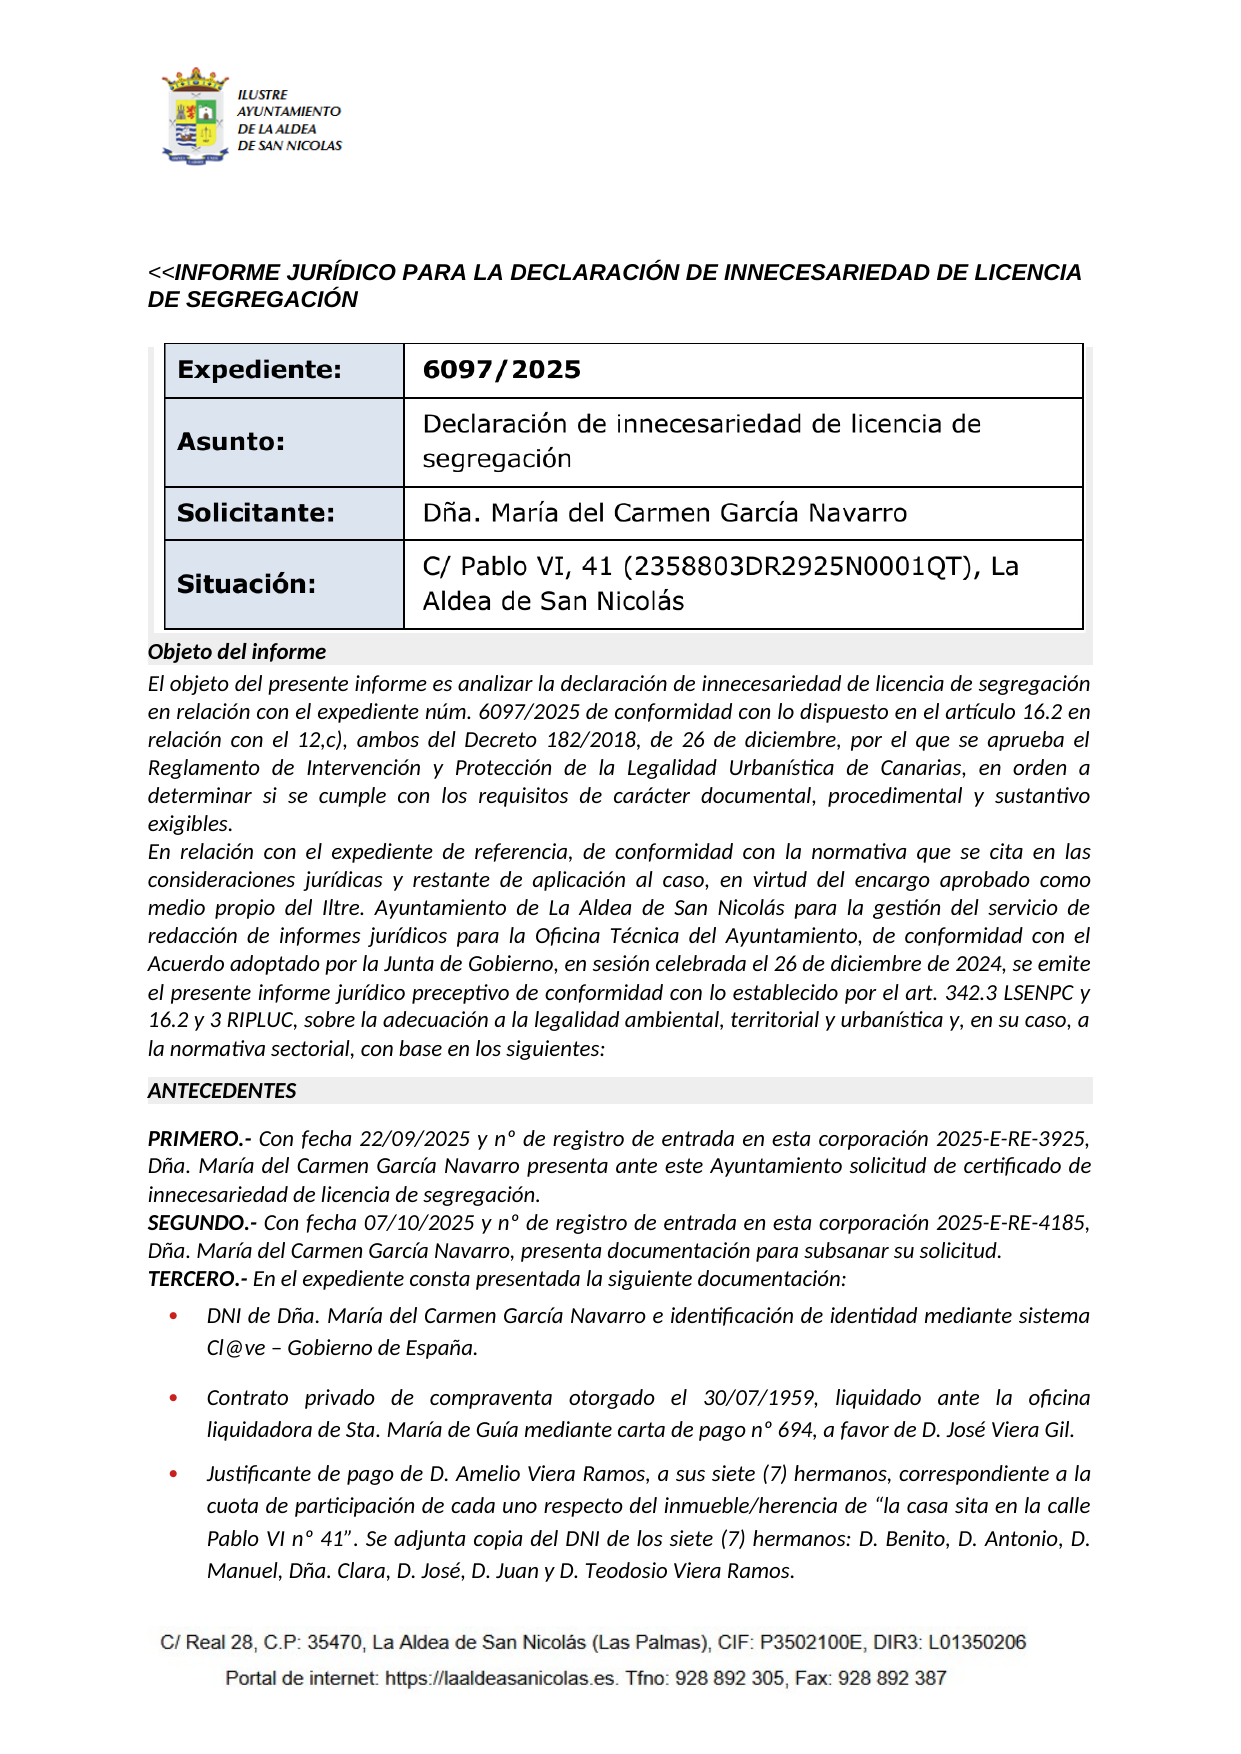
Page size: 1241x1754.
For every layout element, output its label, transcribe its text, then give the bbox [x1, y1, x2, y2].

picture [148, 1626, 1034, 1694]
text En relación con el expediente de referencia, de conformidad con la normativa que se cita en las consideraciones jurídicas y restante de aplicación al caso, en virtud del encargo aprobado como medio propio del Iltre. Ayuntamiento de La Aldea de San Nicolás para la gestión del servicio de redacción de informes jurídicos para la Oficina Técnica del Ayuntamiento, de conformidad con el Acuerdo adoptado por la Junta de Gobierno, en sesión celebrada el 26 de diciembre de 2024, se emite el presente informe jurídico preceptivo de conformidad con lo establecido por el art. 342.3 LSENPC y 16.2 y 3 RIPLUC, sobre la adecuación a la legalidad ambiental, territorial y urbanística y, en su caso, a la normativa sectorial, con base en los siguientes: [148, 837, 1093, 1062]
picture [148, 59, 358, 173]
list Contrato privado de compraventa otorgado el 30/07/1959, liquidado ante la oficina liquidadora de Sta. María de Guía mediante carta de pago nº 694, a favor de D. José Viera Gil. [169, 1383, 1093, 1443]
list Justificante de pago de D. Amelio Viera Ramos, a sus siete (7) hermanos, correspondiente a la cuota de participación de cada uno respecto del inmueble/herencia de “la casa sita en la calle Pablo VI nº 41”. Se adjunta copia del DNI de los siete (7) hermanos: D. Benito, D. Antonio, D. Manuel, Dña. Clara, D. José, D. Juan y D. Teodosio Viera Ramos. [169, 1459, 1093, 1584]
picture [155, 338, 1085, 633]
text TERCERO.- En el expediente consta presentada la siguiente documentación: [148, 1264, 1093, 1292]
text SEGUNDO.- Con fecha 07/10/2025 y nº de registro de entrada en esta corporación 2025-E-RE-4185, Dña. María del Carmen García Navarro, presenta documentación para subsanar su solicitud. [148, 1208, 1093, 1264]
subtitle Objeto del informe [148, 633, 1093, 665]
subtitle ANTECEDENTES [148, 1077, 1093, 1104]
list DNI de Dña. María del Carmen García Navarro e identificación de identidad mediante sistema Cl@ve – Gobierno de España. [169, 1301, 1093, 1361]
text PRIMERO.- Con fecha 22/09/2025 y nº de registro de entrada en esta corporación 2025-E-RE-3925, Dña. María del Carmen García Navarro presenta ante este Ayuntamiento solicitud de certificado de innecesariedad de licencia de segregación. [148, 1124, 1093, 1208]
text El objeto del presente informe es analizar la declaración de innecesariedad de licencia de segregación en relación con el expediente núm. 6097/2025 de conformidad con lo dispuesto en el artículo 16.2 en relación con el 12,c), ambos del Decreto 182/2018, de 26 de diciembre, por el que se aprueba el Reglamento de Intervención y Protección de la Legalidad Urbanística de Canarias, en orden a determinar si se cumple con los requisitos de carácter documental, procedimental y sustantivo exigibles. [148, 669, 1093, 837]
text <<INFORME JURÍDICO PARA LA DECLARACIÓN DE INNECESARIEDAD DE LICENCIA DE SEGREGACIÓN [148, 259, 1093, 312]
